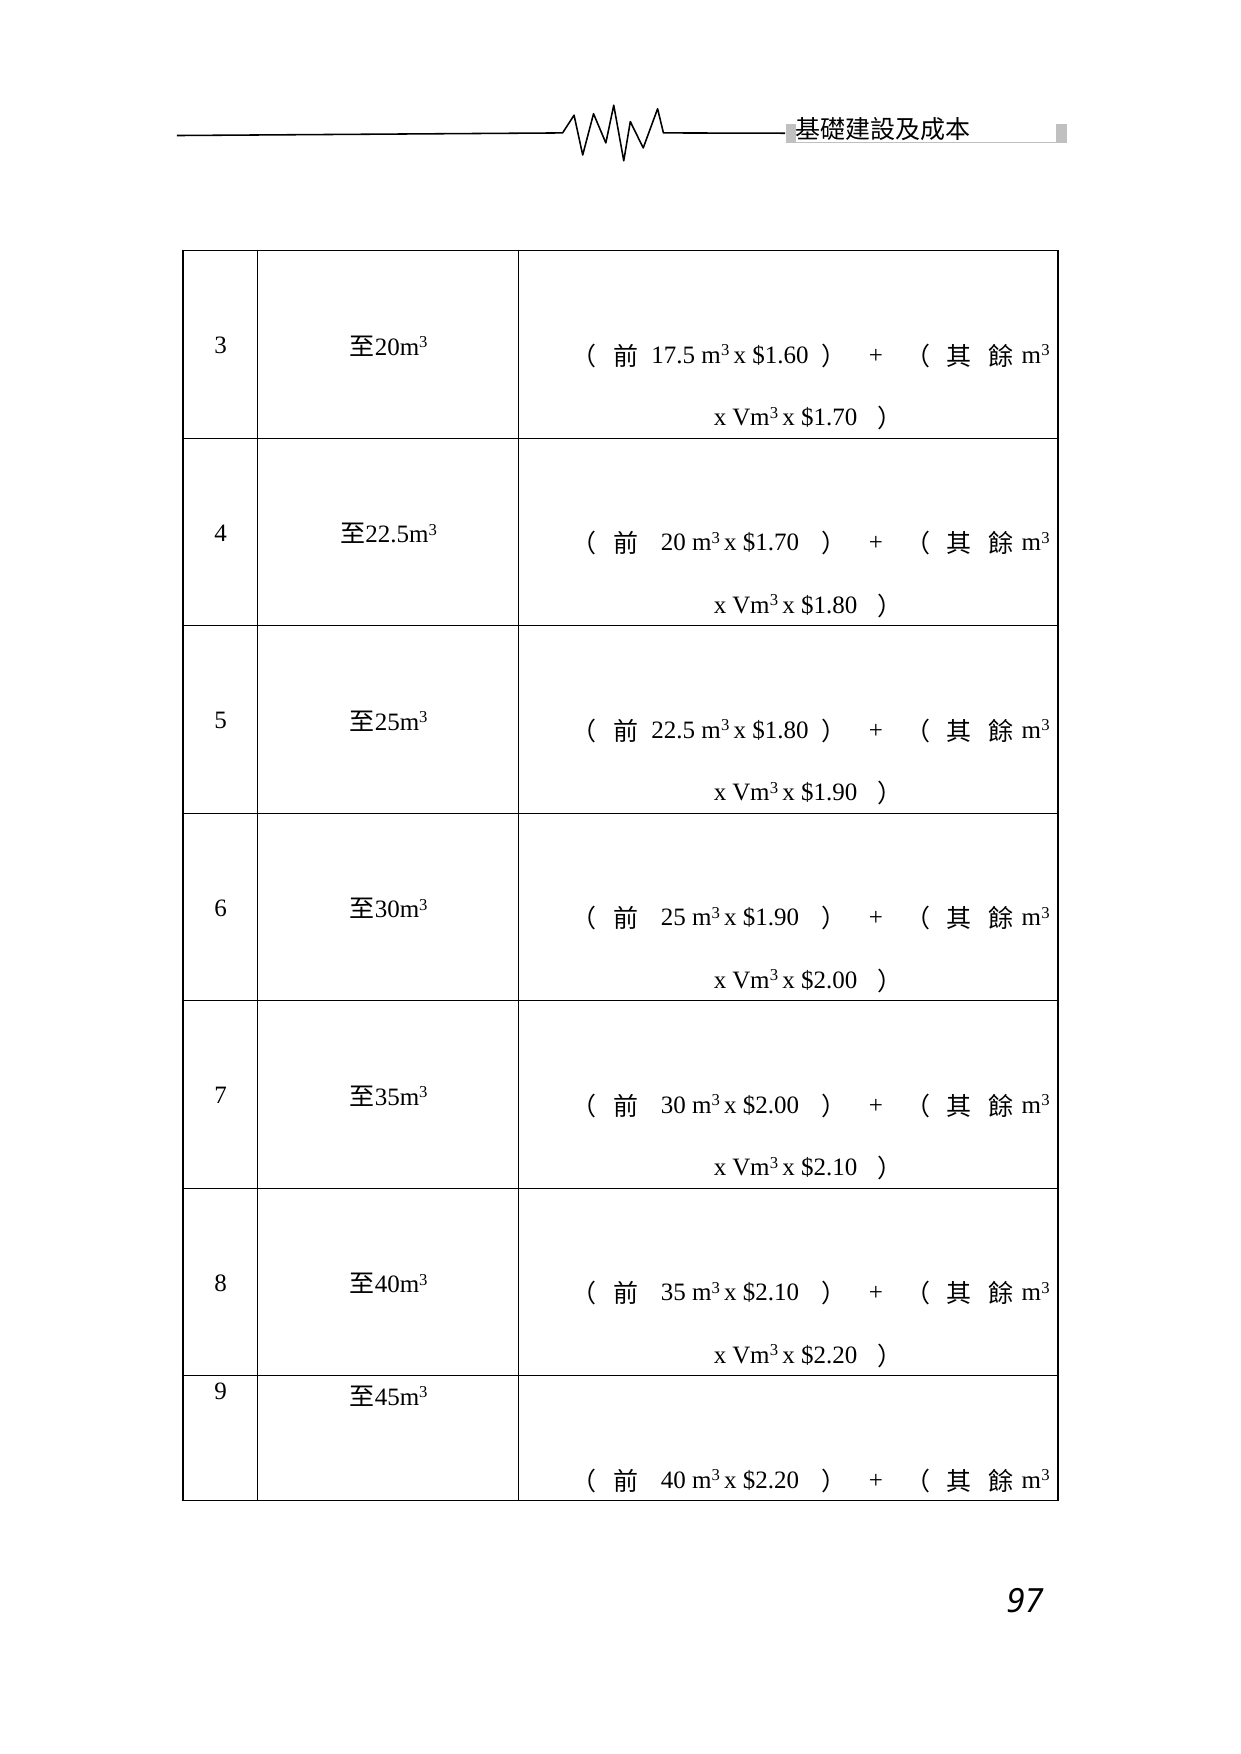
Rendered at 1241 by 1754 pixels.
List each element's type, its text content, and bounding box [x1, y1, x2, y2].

table_cell 7 [184, 1001, 257, 1188]
table_cell （前20 m3 x $1.70）+（其餘m3 x Vm3 x $1.80） [519, 439, 1057, 625]
table_cell 6 [184, 814, 257, 1000]
table_cell 4 [184, 439, 257, 625]
table_cell 至20m3 [258, 251, 518, 438]
table_cell （前40 m3 x $2.20）+（其餘m3 [519, 1376, 1057, 1500]
table_cell 8 [184, 1189, 257, 1375]
table_cell 至22.5m3 [258, 439, 518, 625]
table_cell 5 [184, 626, 257, 813]
table_cell 3 [184, 251, 257, 438]
table_cell 至40m3 [258, 1189, 518, 1375]
table_cell （前22.5 m3 x $1.80）+（其餘m3 x Vm3 x $1.90） [519, 626, 1057, 813]
table_cell 至35m3 [258, 1001, 518, 1188]
table_cell 至25m3 [258, 626, 518, 813]
table_cell 9 [184, 1376, 257, 1500]
table_cell （前25 m3 x $1.90）+（其餘m3 x Vm3 x $2.00） [519, 814, 1057, 1000]
table_cell （前17.5 m3 x $1.60）+（其餘m3 x Vm3 x $1.70） [519, 251, 1057, 438]
table_cell （前30 m3 x $2.00）+（其餘m3 x Vm3 x $2.10） [519, 1001, 1057, 1188]
table_cell （前35 m3 x $2.10）+（其餘m3 x Vm3 x $2.20） [519, 1189, 1057, 1375]
table_cell 至30m3 [258, 814, 518, 1000]
table_cell 至45m3 [258, 1376, 518, 1500]
